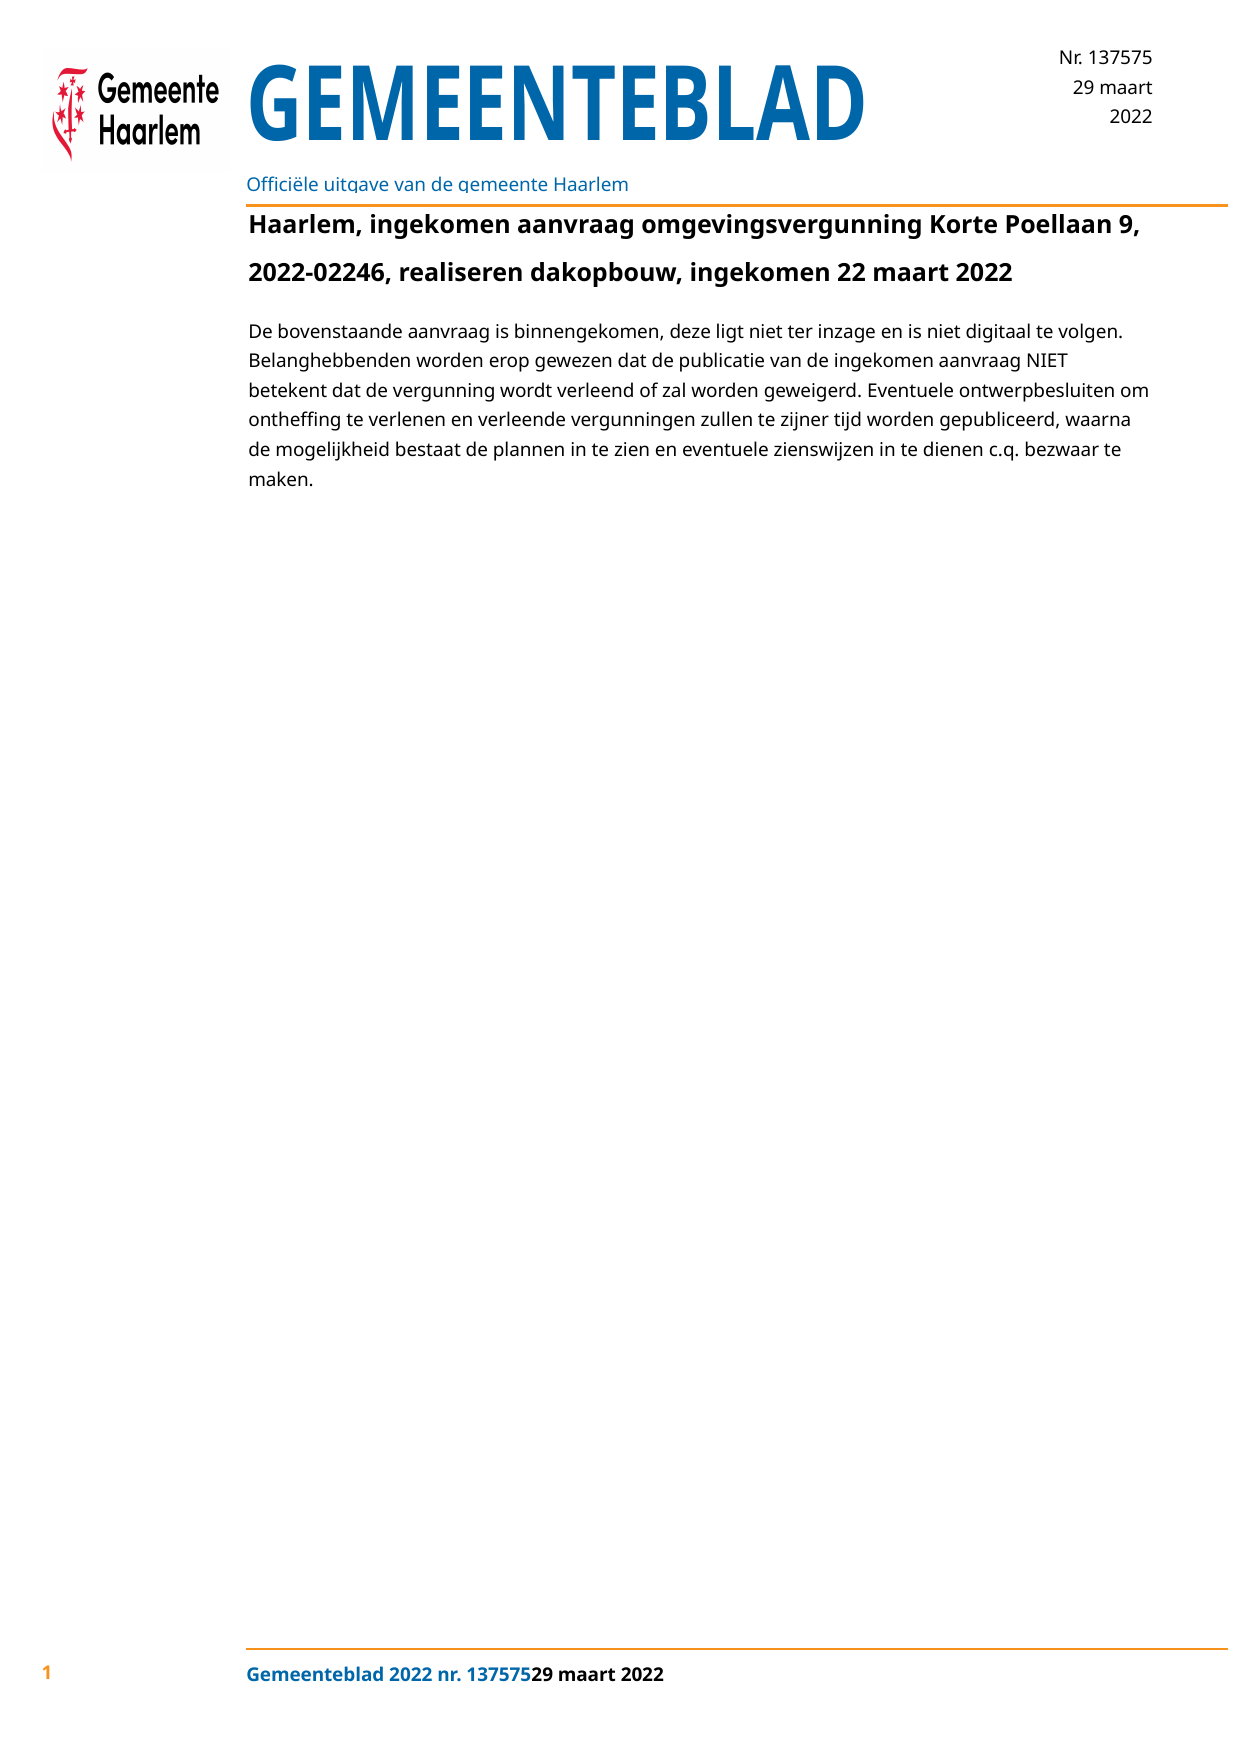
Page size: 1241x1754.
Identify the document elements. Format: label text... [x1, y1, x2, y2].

text De bovenstaande aanvraag is binnengekomen, deze ligt niet ter inzage en is niet digitaal te volgen. Belanghebbenden worden erop gewezen dat de publicatie van de ingekomen aanvraag NIET betekent dat de vergunning wordt verleend of zal worden geweigerd. Eventuele ontwerpbesluiten om ontheffing te verlenen en verleende vergunningen zullen te zijner tijd worden gepubliceerd, waarna de mogelijkheid bestaat de plannen in te zien en eventuele zienswijzen in te dienen c.q. bezwaar te maken. [248, 318, 1152, 492]
text Haarlem, ingekomen aanvraag omgevingsvergunning Korte Poellaan 9, 2022-02246, realiseren dakopbouw, ingekomen 22 maart 2022 [248, 207, 1152, 288]
picture [41, 47, 231, 172]
